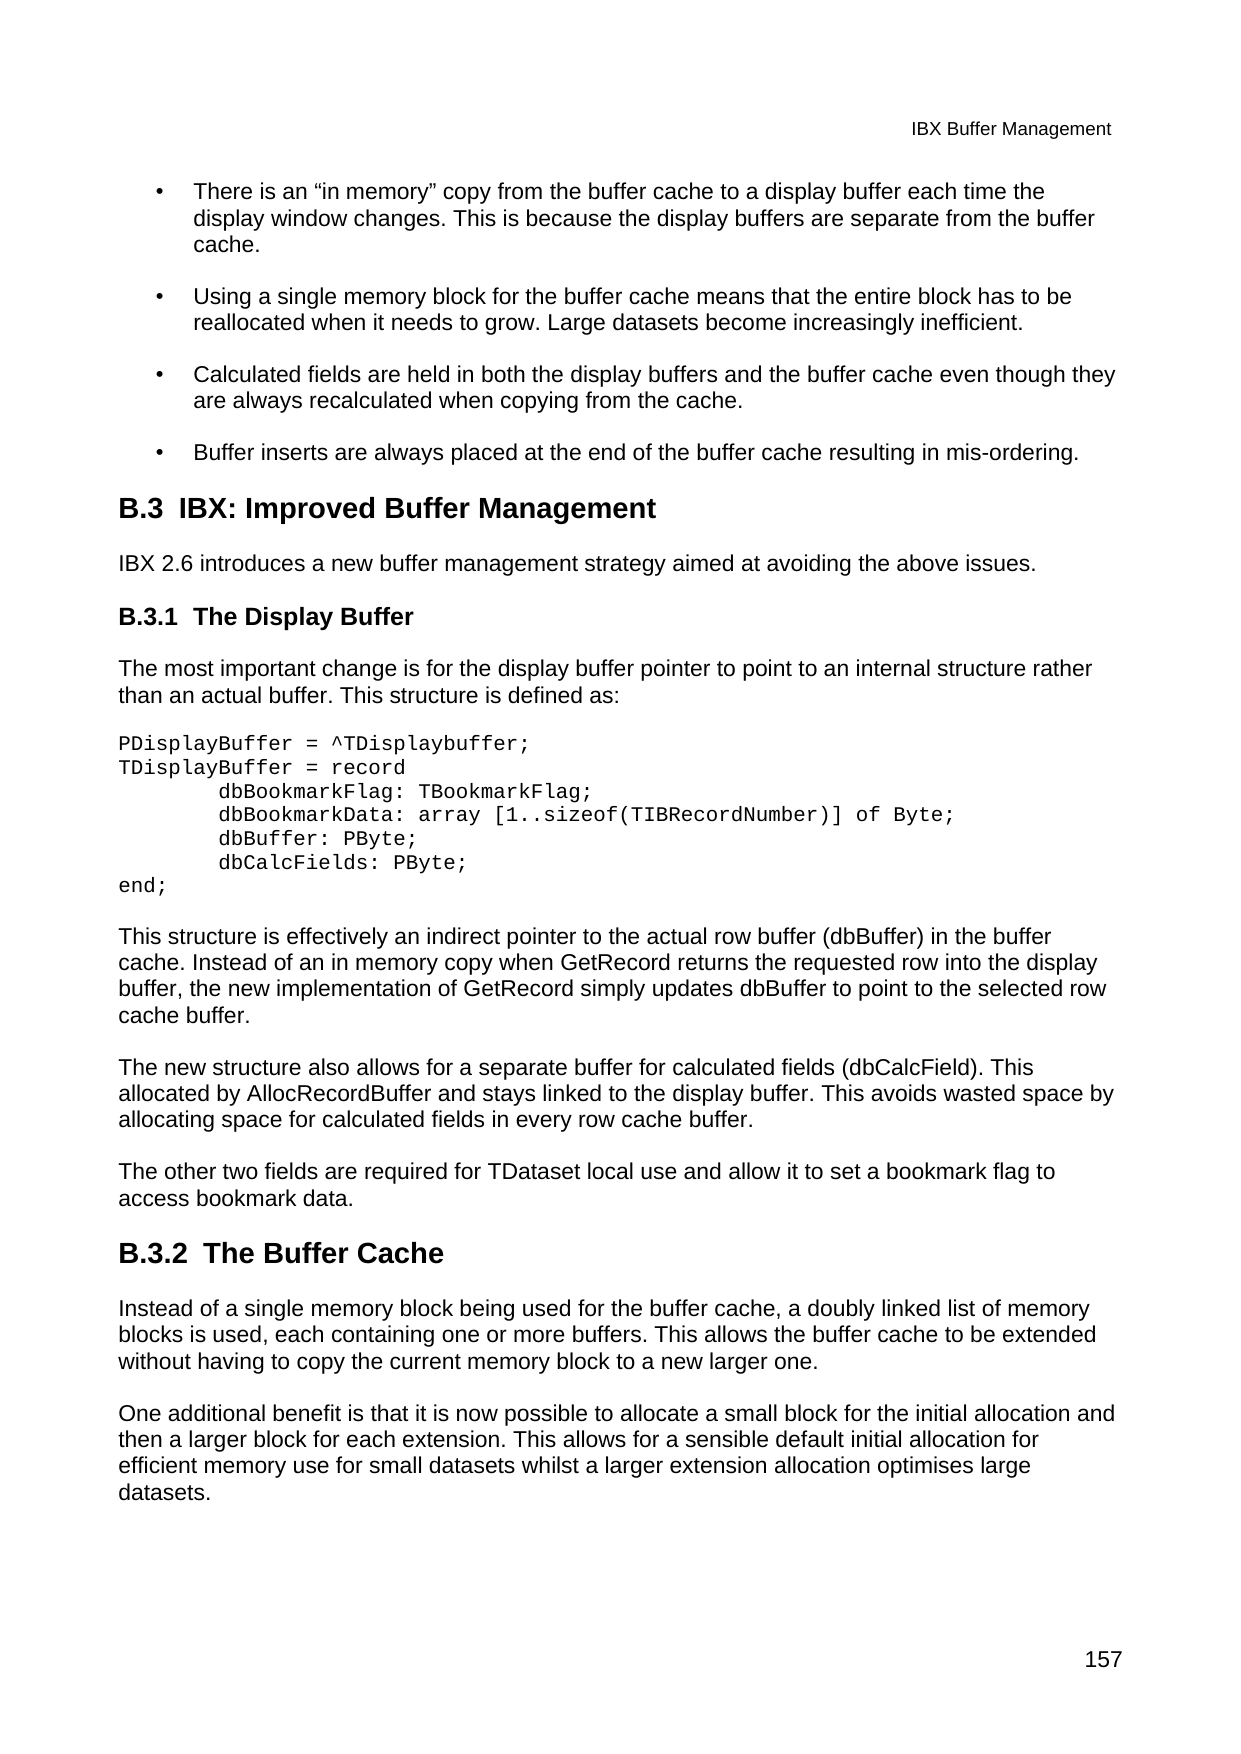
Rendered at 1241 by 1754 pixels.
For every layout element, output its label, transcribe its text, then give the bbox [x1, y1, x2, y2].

text This structure is effectively an indirect pointer to the actual row buffer (dbBuffer) in the buffer cache. Instead of an in memory copy when GetRecord returns the requested row into the display buffer, the new implementation of GetRecord simply updates dbBuffer to point to the selected row cache buffer. [118, 923, 1122, 1028]
text dbBuffer: PByte; [118, 828, 1122, 852]
text dbBookmarkFlag: TBookmarkFlag; [118, 781, 1122, 804]
text The new structure also allows for a separate buffer for calculated fields (dbCalcField). This allocated by AllocRecordBuffer and stays linked to the display buffer. This avoids wasted space by allocating space for calculated fields in every row cache buffer. [118, 1053, 1122, 1133]
subtitle The Display Buffer [118, 601, 1122, 630]
text PDisplayBuffer = ^TDisplaybuffer; [118, 733, 1122, 757]
text The most important change is for the display buffer pointer to point to an internal structure rather than an actual buffer. This structure is defined as: [118, 655, 1122, 708]
list Using a single memory block for the buffer cache means that the entire block has to be reallocated when it needs to grow. Large datasets become increasingly inefficient. [156, 283, 1122, 335]
list Calculated fields are held in both the display buffers and the buffer cache even though they are always recalculated when copying from the cache. [156, 361, 1122, 414]
subtitle The Buffer Cache [118, 1236, 1122, 1270]
text Instead of a single memory block being used for the buffer cache, a doubly linked list of memory blocks is used, each containing one or more buffers. This allows the buffer cache to be extended without having to copy the current memory block to a new larger one. [118, 1295, 1122, 1374]
list There is an “in memory” copy from the buffer cache to a display buffer each time the display window changes. This is because the display buffers are separate from the buffer cache. [156, 178, 1122, 257]
text One additional benefit is that it is now possible to allocate a small block for the initial allocation and then a larger block for each extension. This allows for a sensible default initial allocation for efficient memory use for small datasets whilst a larger extension allocation optimises large datasets. [118, 1399, 1122, 1505]
text IBX 2.6 introduces a new buffer management strategy aimed at avoiding the above issues. [118, 549, 1122, 576]
subtitle IBX: Improved Buffer Management [118, 491, 1122, 524]
text The other two fields are required for TDataset local use and allow it to set a bookmark flag to access bookmark data. [118, 1158, 1122, 1211]
text dbCalcFields: PByte; [118, 852, 1122, 875]
text dbBookmarkData: array [1..sizeof(TIBRecordNumber)] of Byte; [118, 804, 1122, 828]
list Buffer inserts are always placed at the end of the buffer cache resulting in mis-ordering. [156, 439, 1122, 466]
text TDisplayBuffer = record [118, 757, 1122, 781]
text end; [118, 875, 1122, 899]
